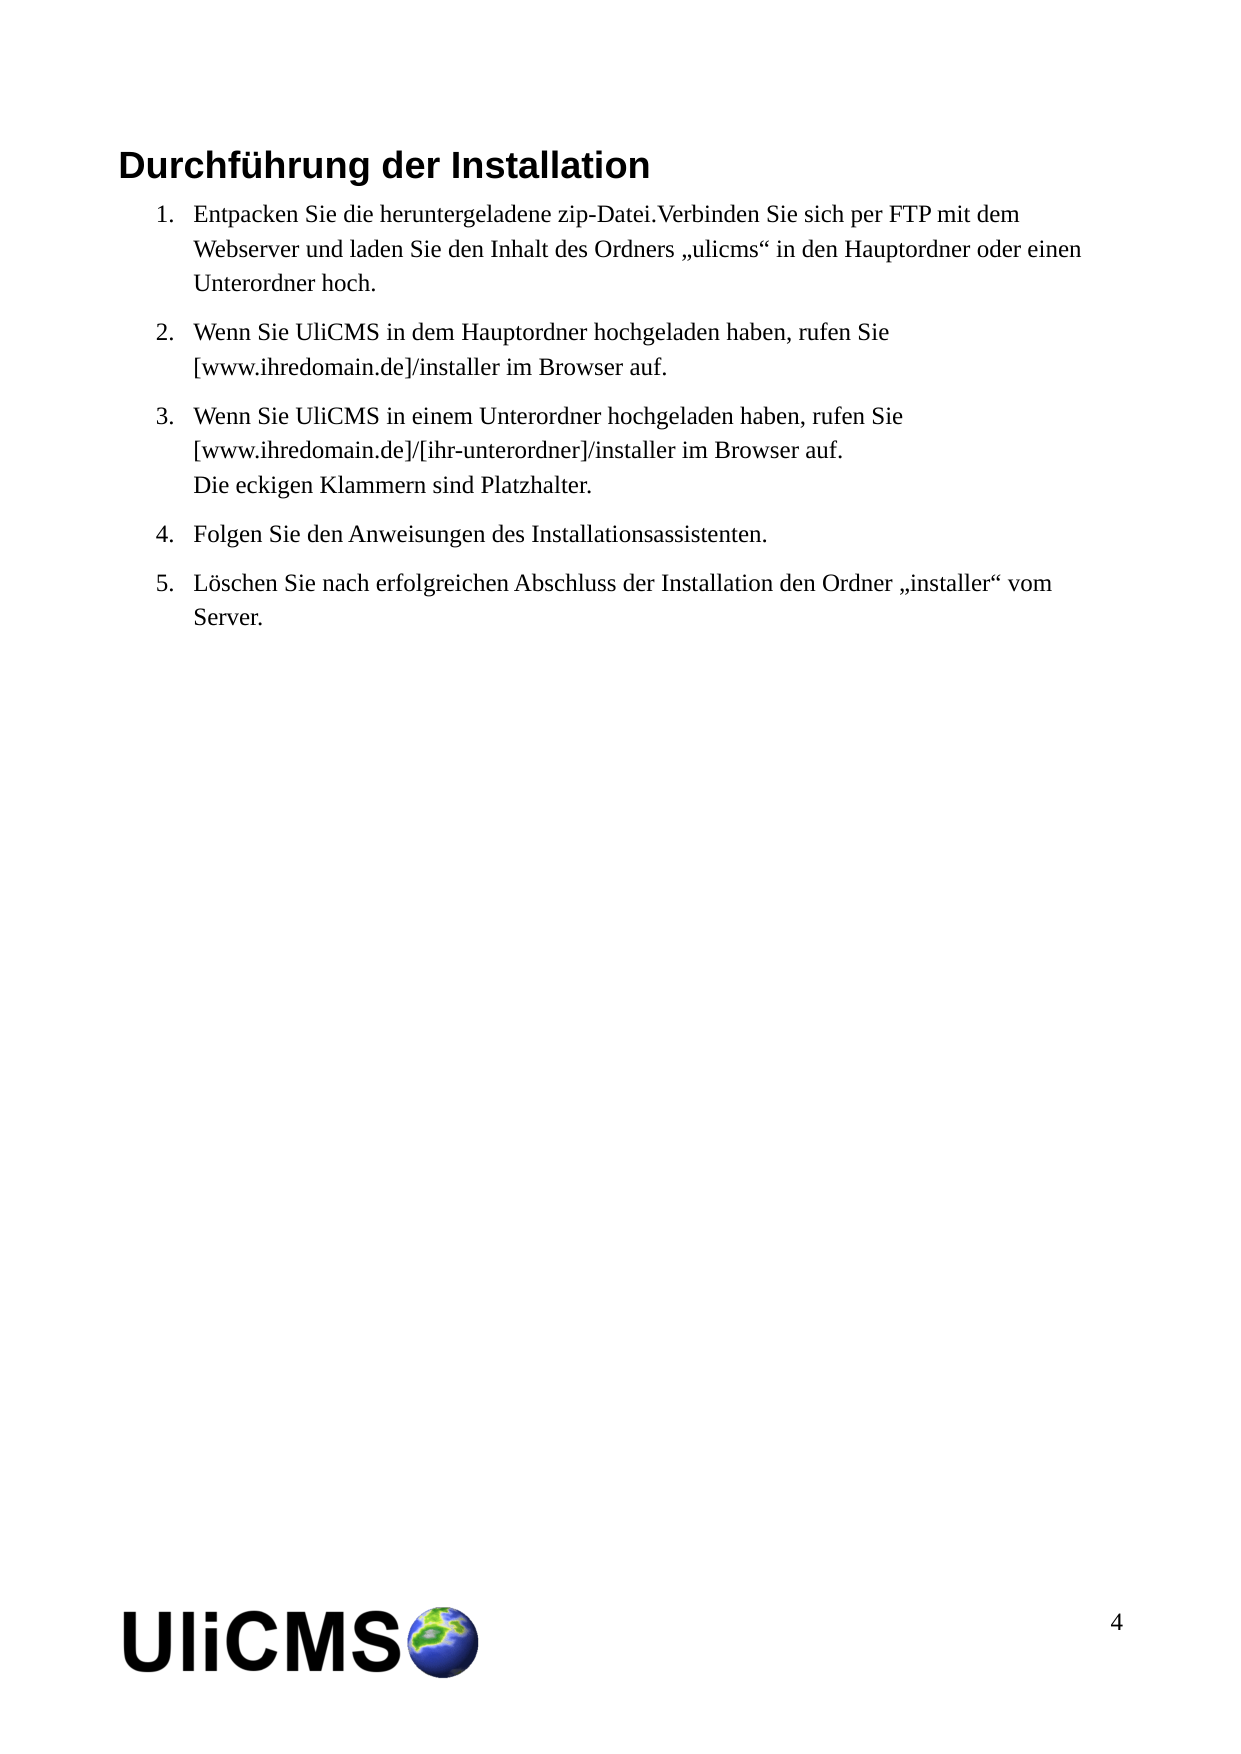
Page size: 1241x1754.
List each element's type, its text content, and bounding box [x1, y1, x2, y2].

list Folgen Sie den Anweisungen des Installationsassistenten. [156, 519, 1123, 548]
subtitle Durchführung der Installation [118, 143, 1123, 187]
list Entpacken Sie die heruntergeladene zip-Datei.Verbinden Sie sich per FTP mit dem Webserver und laden Sie den Inhalt des Ordners „ulicms“ in den Hauptordner oder einen Unterordner hoch. [156, 199, 1123, 297]
list Wenn Sie UliCMS in dem Hauptordner hochgeladen haben, rufen Sie [www.ihredomain.de]/installer im Browser auf. [156, 317, 1123, 381]
list Löschen Sie nach erfolgreichen Abschluss der Installation den Ordner „installer“ vom Server. [156, 568, 1123, 631]
picture [118, 1607, 479, 1681]
list Wenn Sie UliCMS in einem Unterordner hochgeladen haben, rufen Sie [www.ihredomain.de]/[ihr-unterordner]/installer im Browser auf. Die eckigen Klammern sind Platzhalter. [156, 401, 1123, 498]
